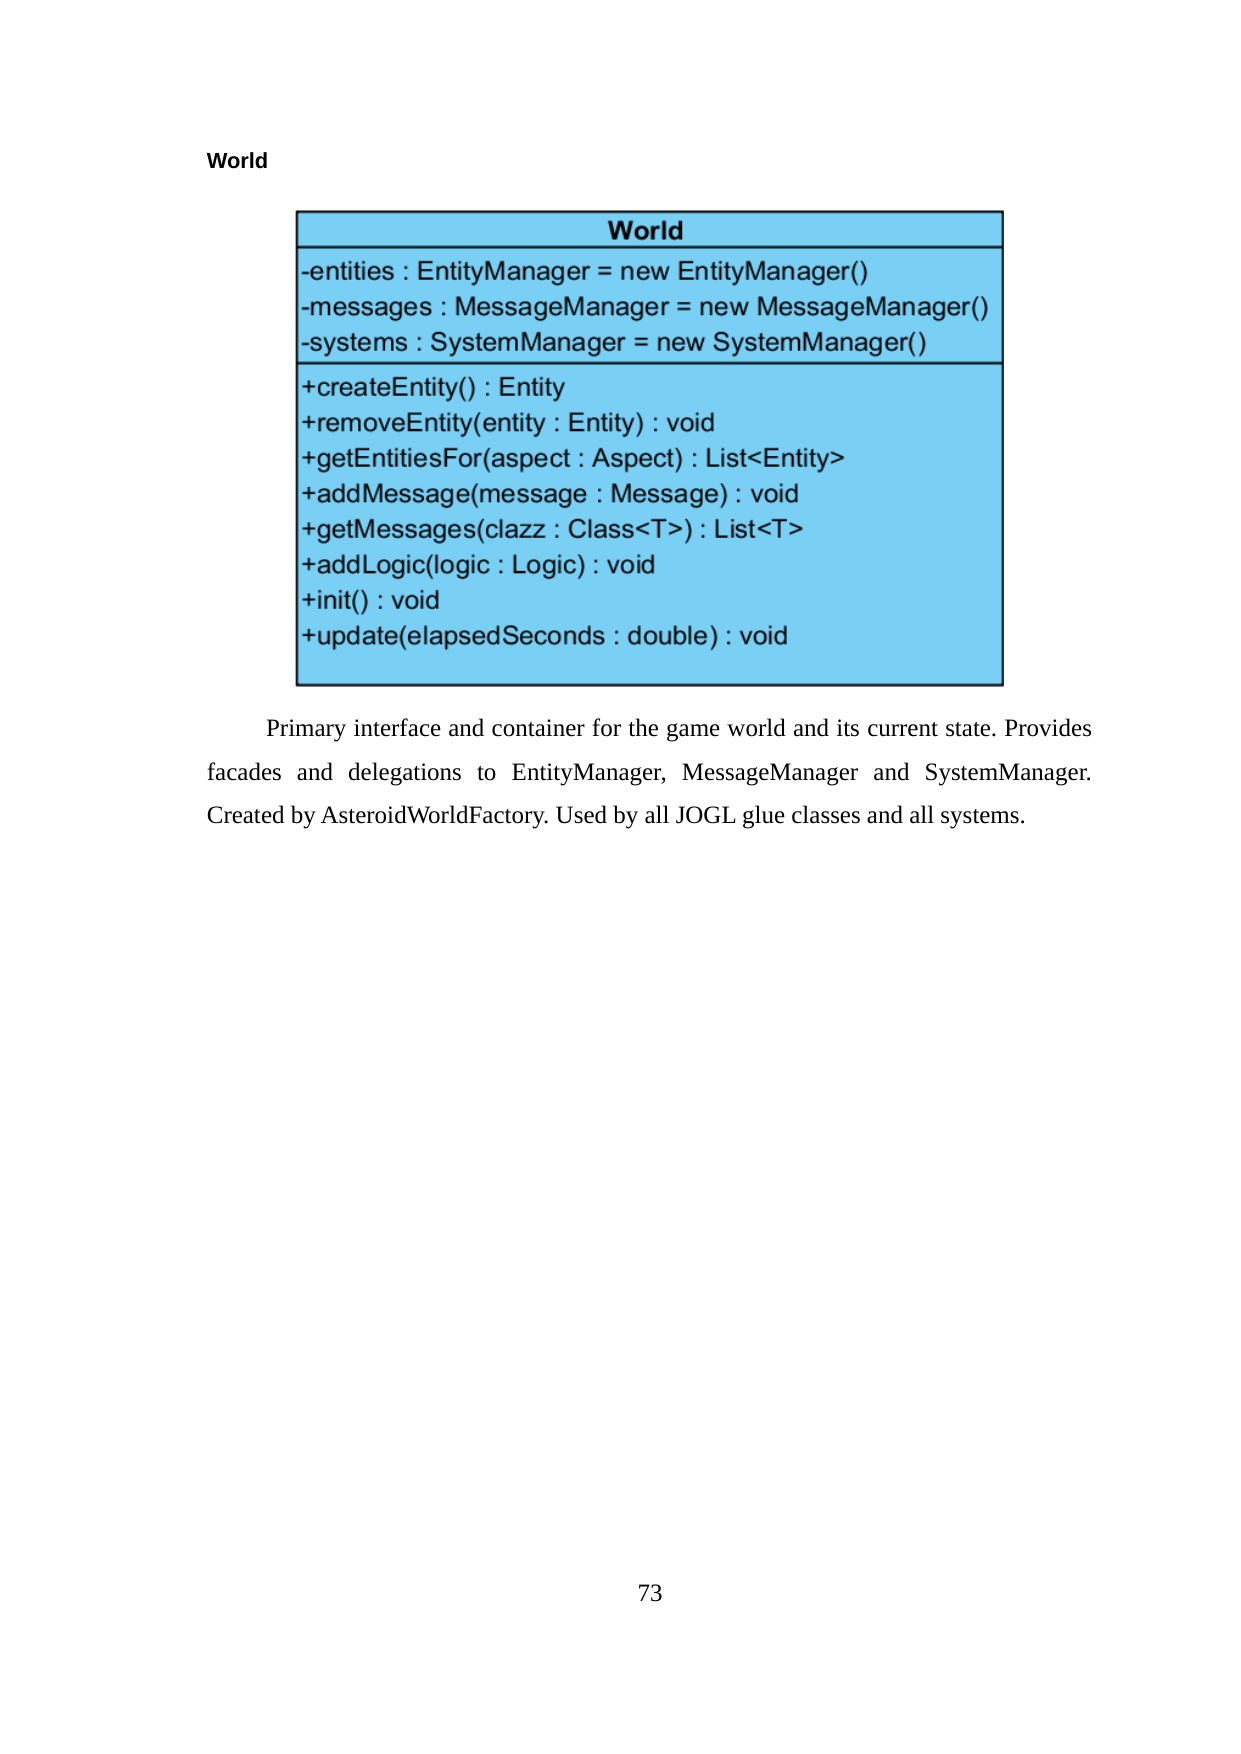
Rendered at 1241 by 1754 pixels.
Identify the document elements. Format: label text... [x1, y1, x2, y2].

picture [295, 210, 1004, 687]
subtitle World [207, 148, 1093, 173]
text Primary interface and container for the game world and its current state. Provides facades and delegations to EntityManager, MessageManager and SystemManager. Created by AsteroidWorldFactory. Used by all JOGL glue classes and all systems. [207, 713, 1093, 828]
